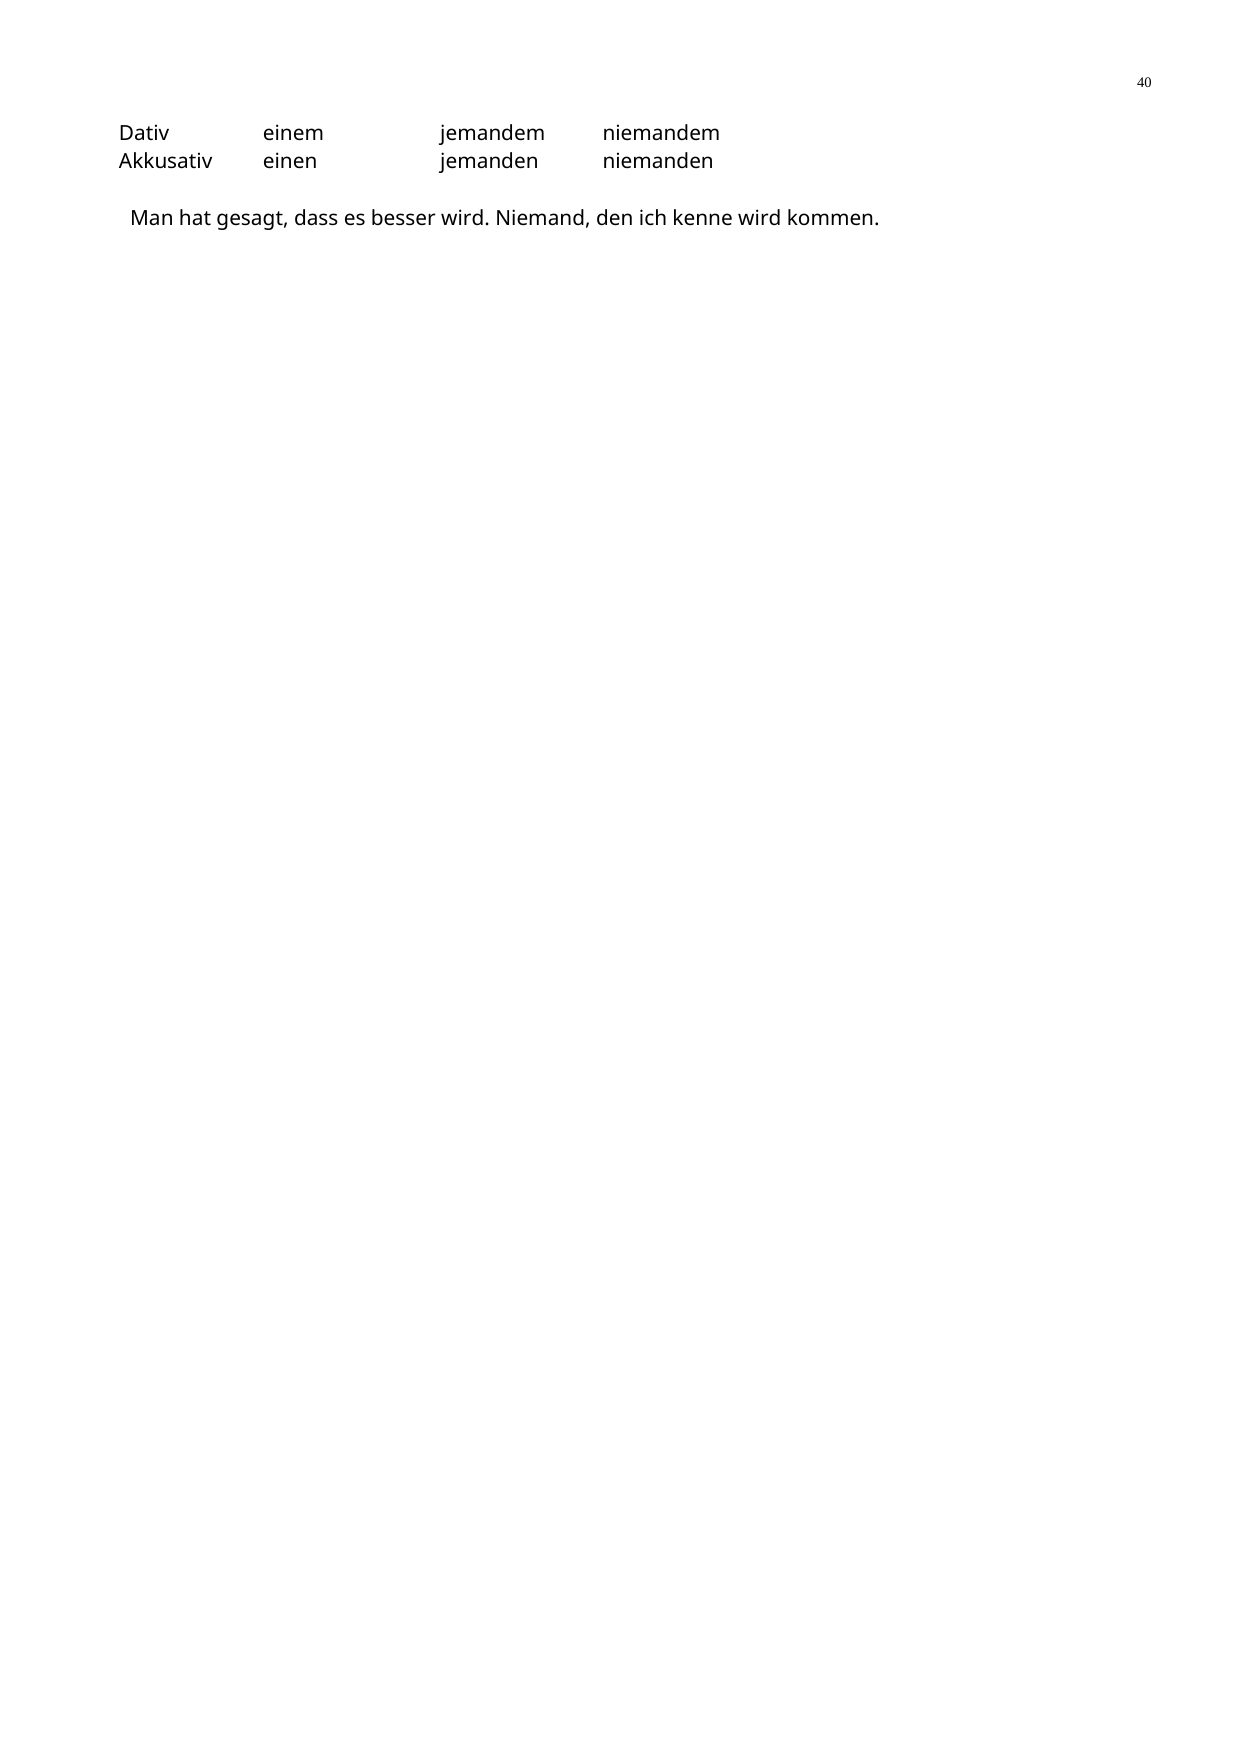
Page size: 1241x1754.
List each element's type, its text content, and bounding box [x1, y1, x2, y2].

table_cell jemandem [429, 118, 591, 147]
table_cell Akkusativ [108, 147, 251, 175]
table_cell Dativ [108, 118, 251, 147]
table_cell niemandem [591, 118, 768, 147]
text Man hat gesagt, dass es besser wird. Niemand, den ich kenne wird kommen. [130, 203, 1152, 232]
table_cell einem [251, 118, 429, 147]
table_cell jemanden [429, 147, 591, 175]
table_cell einen [251, 147, 429, 175]
table_cell niemanden [591, 147, 768, 175]
